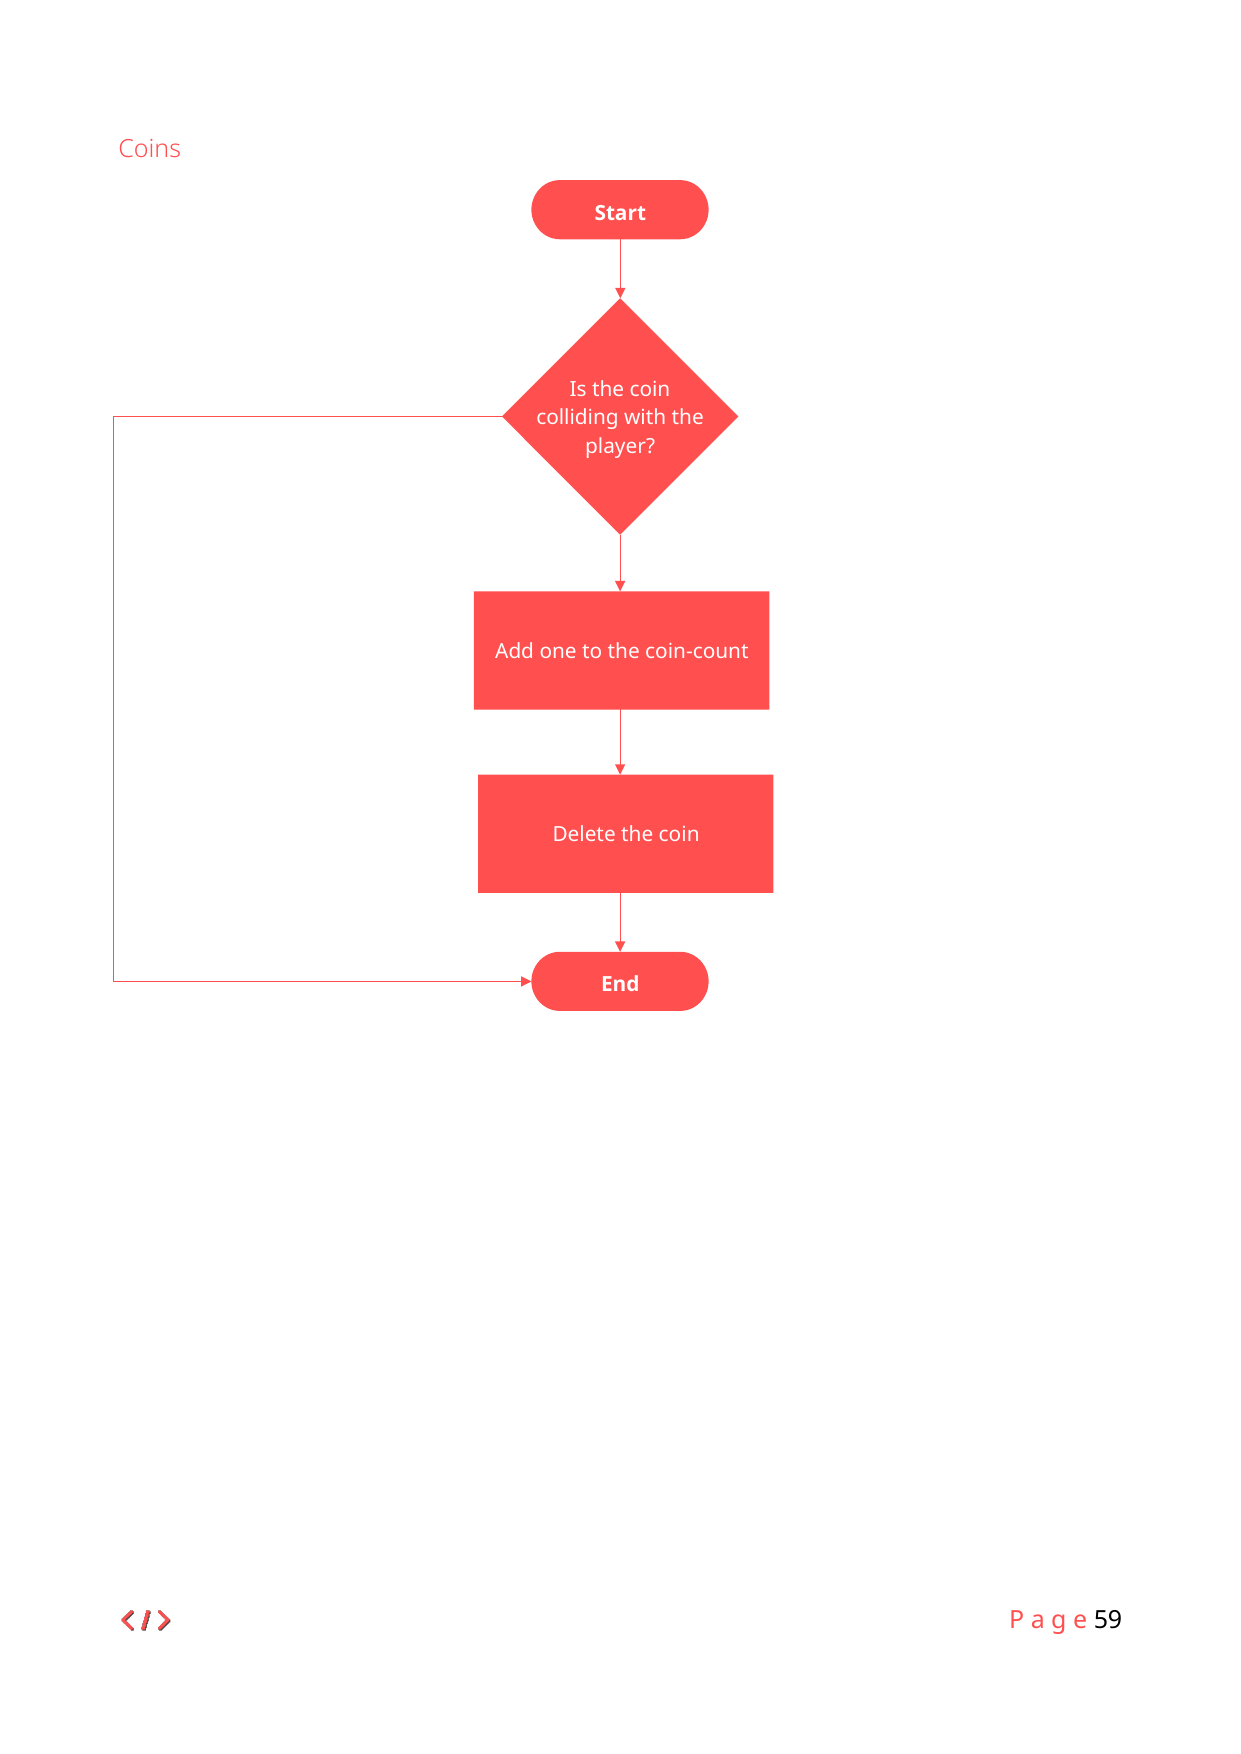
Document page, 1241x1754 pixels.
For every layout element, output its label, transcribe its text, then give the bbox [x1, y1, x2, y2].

text Delete the coin [487, 819, 764, 848]
text Start [549, 198, 691, 222]
text End [549, 969, 691, 993]
picture [116, 1591, 175, 1649]
subtitle Coins [118, 131, 1122, 165]
text Add one to the coin-count [483, 636, 761, 664]
